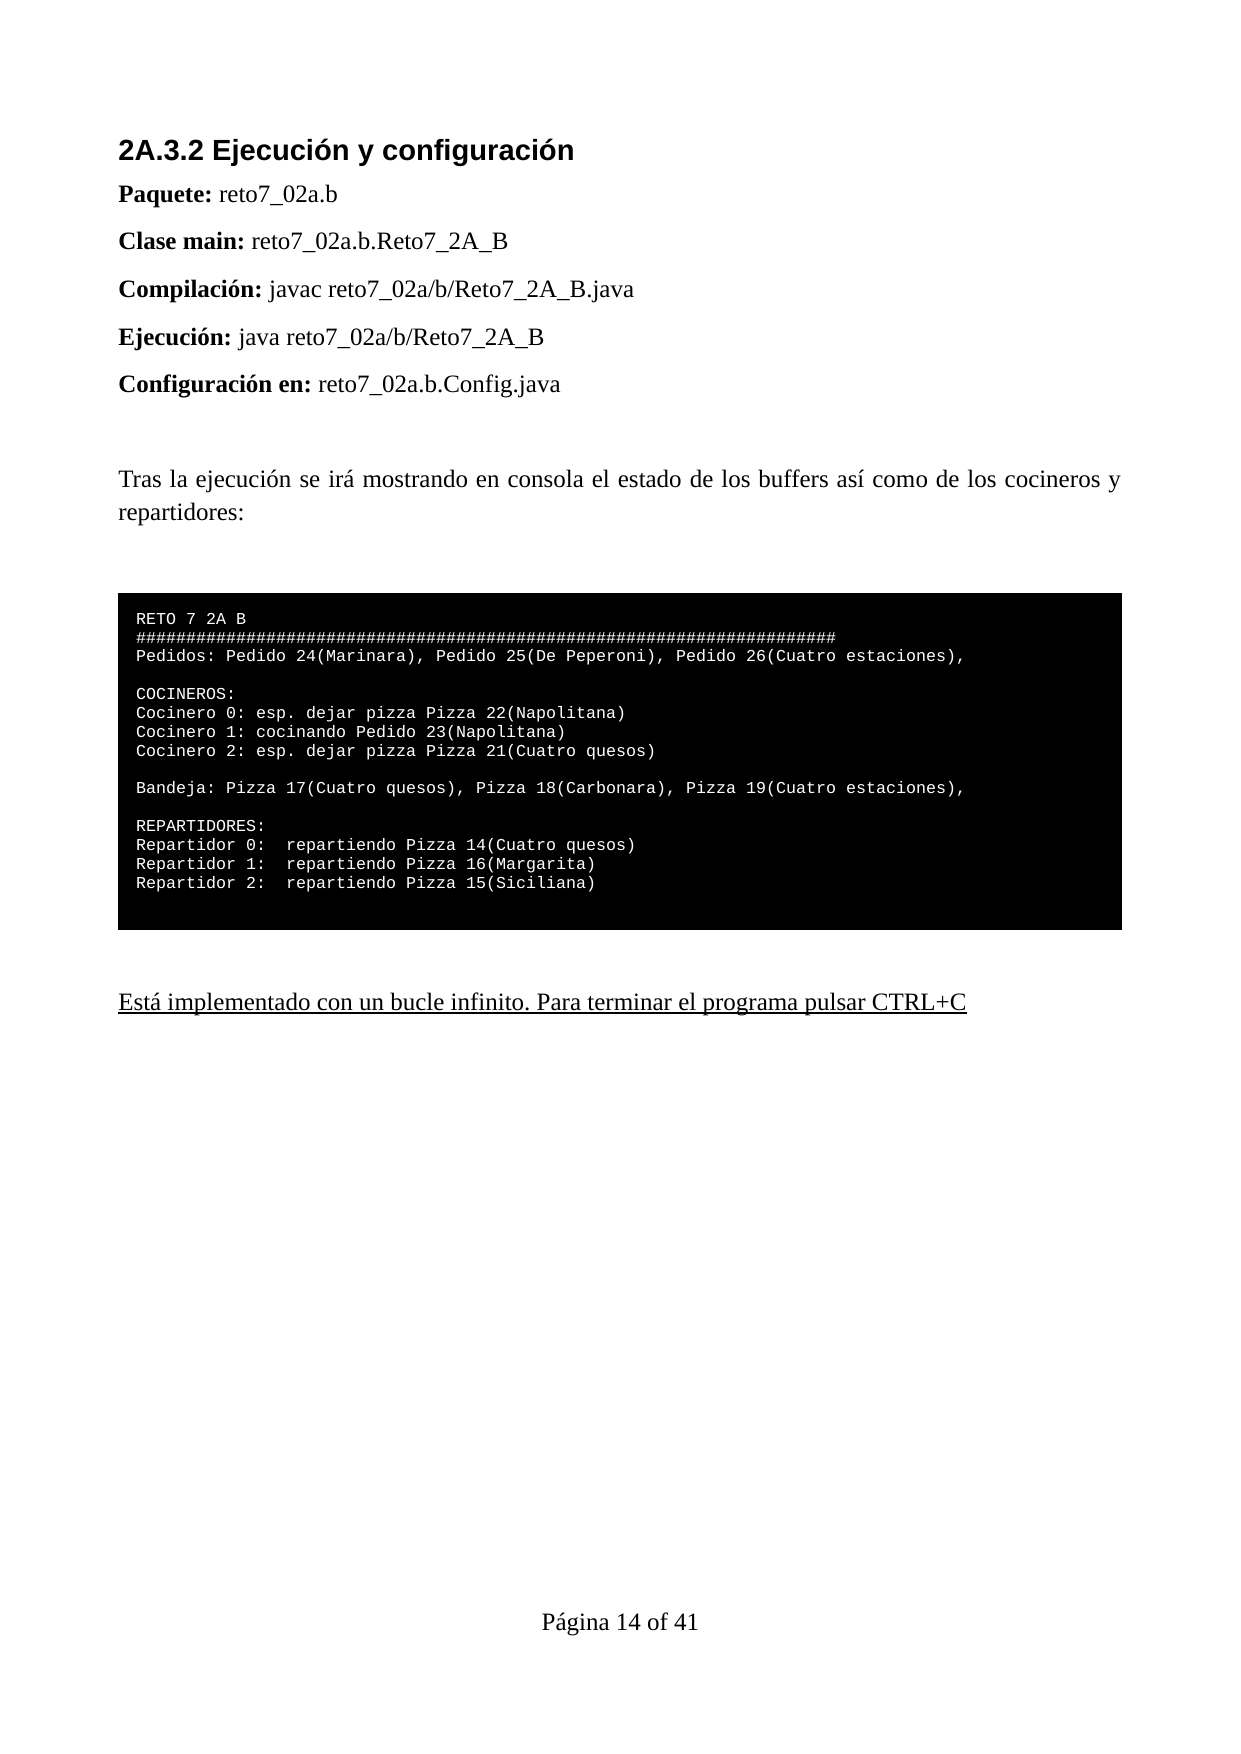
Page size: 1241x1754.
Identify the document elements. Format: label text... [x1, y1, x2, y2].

text Repartidor 2: repartiendo Pizza 15(Siciliana) [118, 874, 1122, 893]
text Repartidor 1: repartiendo Pizza 16(Margarita) [118, 855, 1122, 874]
text Repartidor 0: repartiendo Pizza 14(Cuatro quesos) [118, 837, 1122, 855]
text Paquete: reto7_02a.b [118, 179, 1122, 207]
text Tras la ejecución se irá mostrando en consola el estado de los buffers así como de los cocineros y repartidores: [118, 464, 1122, 526]
text Cocinero 0: esp. dejar pizza Pizza 22(Napolitana) [118, 704, 1122, 723]
text Configuración en: reto7_02a.b.Config.java [118, 369, 1122, 398]
text Está implementado con un bucle infinito. Para terminar el programa pulsar CTRL+C [118, 987, 1122, 1016]
text ###################################################################### [118, 629, 1122, 648]
text Bandeja: Pizza 17(Cuatro quesos), Pizza 18(Carbonara), Pizza 19(Cuatro estaciones), [118, 780, 1122, 799]
text Compilación: javac reto7_02a/b/Reto7_2A_B.java [118, 274, 1122, 303]
text REPARTIDORES: [118, 818, 1122, 837]
text Ejecución: java reto7_02a/b/Reto7_2A_B [118, 322, 1122, 350]
text Cocinero 1: cocinando Pedido 23(Napolitana) [118, 723, 1122, 742]
text Pedidos: Pedido 24(Marinara), Pedido 25(De Peperoni), Pedido 26(Cuatro estaciones), [118, 648, 1122, 667]
text RETO 7 2A B [118, 593, 1122, 629]
subtitle 2A.3.2 Ejecución y configuración [118, 133, 1122, 166]
text COCINEROS: [118, 686, 1122, 704]
text Clase main: reto7_02a.b.Reto7_2A_B [118, 226, 1122, 255]
text Cocinero 2: esp. dejar pizza Pizza 21(Cuatro quesos) [118, 742, 1122, 761]
